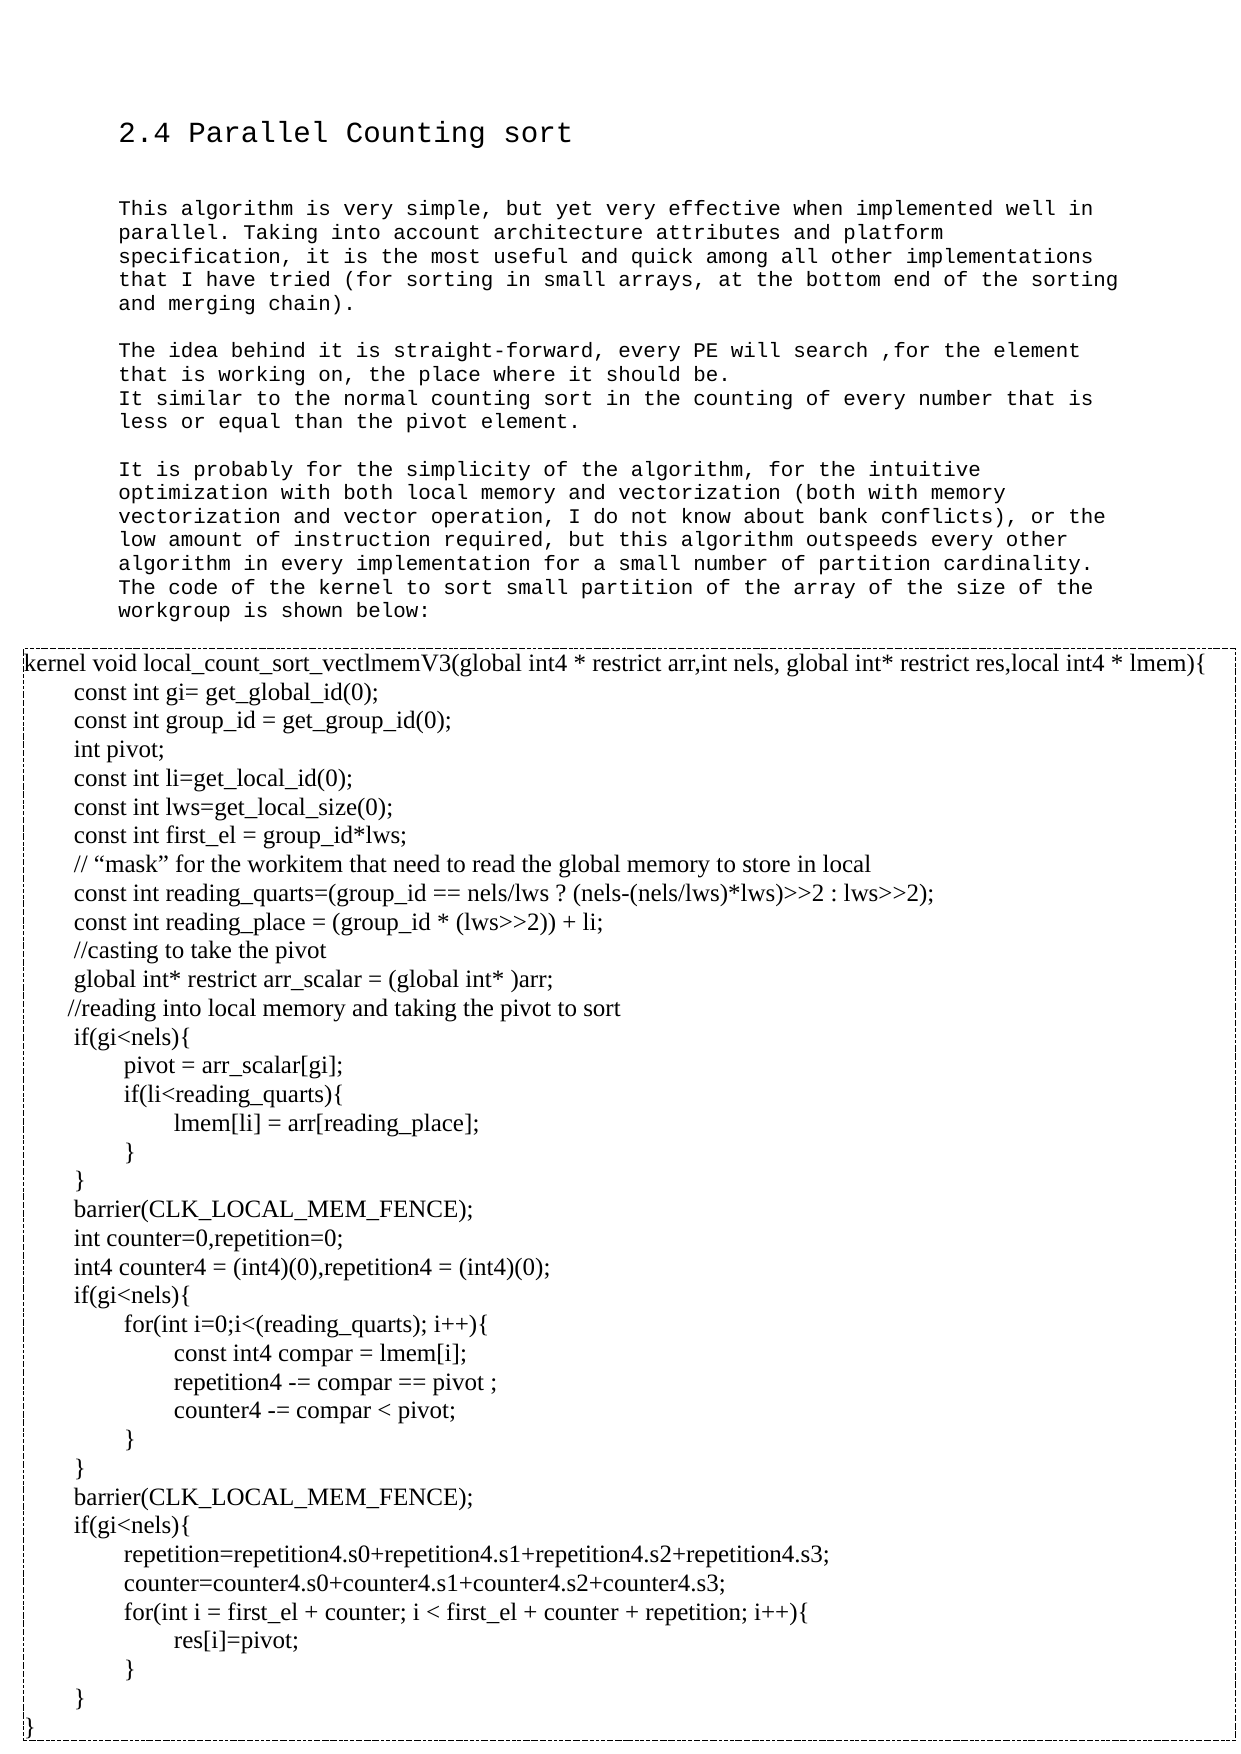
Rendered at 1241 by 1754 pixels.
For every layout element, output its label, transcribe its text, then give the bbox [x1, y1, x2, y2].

text This algorithm is very simple, but yet very effective when implemented well in parallel. Taking into account architecture attributes and platform specification, it is the most useful and quick among all other implementations that I have tried (for sorting in small arrays, at the bottom end of the sorting and merging chain). [118, 198, 1122, 317]
text 2.4 Parallel Counting sort [118, 118, 1122, 151]
text It is probably for the simplicity of the algorithm, for the intuitive optimization with both local memory and vectorization (both with memory vectorization and vector operation, I do not know about bank conflicts), or the low amount of instruction required, but this algorithm outspeeds every other algorithm in every implementation for a small number of partition cardinality. [118, 458, 1122, 577]
text It similar to the normal counting sort in the counting of every number that is less or equal than the pivot element. [118, 388, 1122, 435]
text The idea behind it is straight-forward, every PE will search ,for the element that is working on, the place where it should be. [118, 340, 1122, 388]
text The code of the kernel to sort small partition of the array of the size of the workgroup is shown below: [118, 577, 1122, 624]
